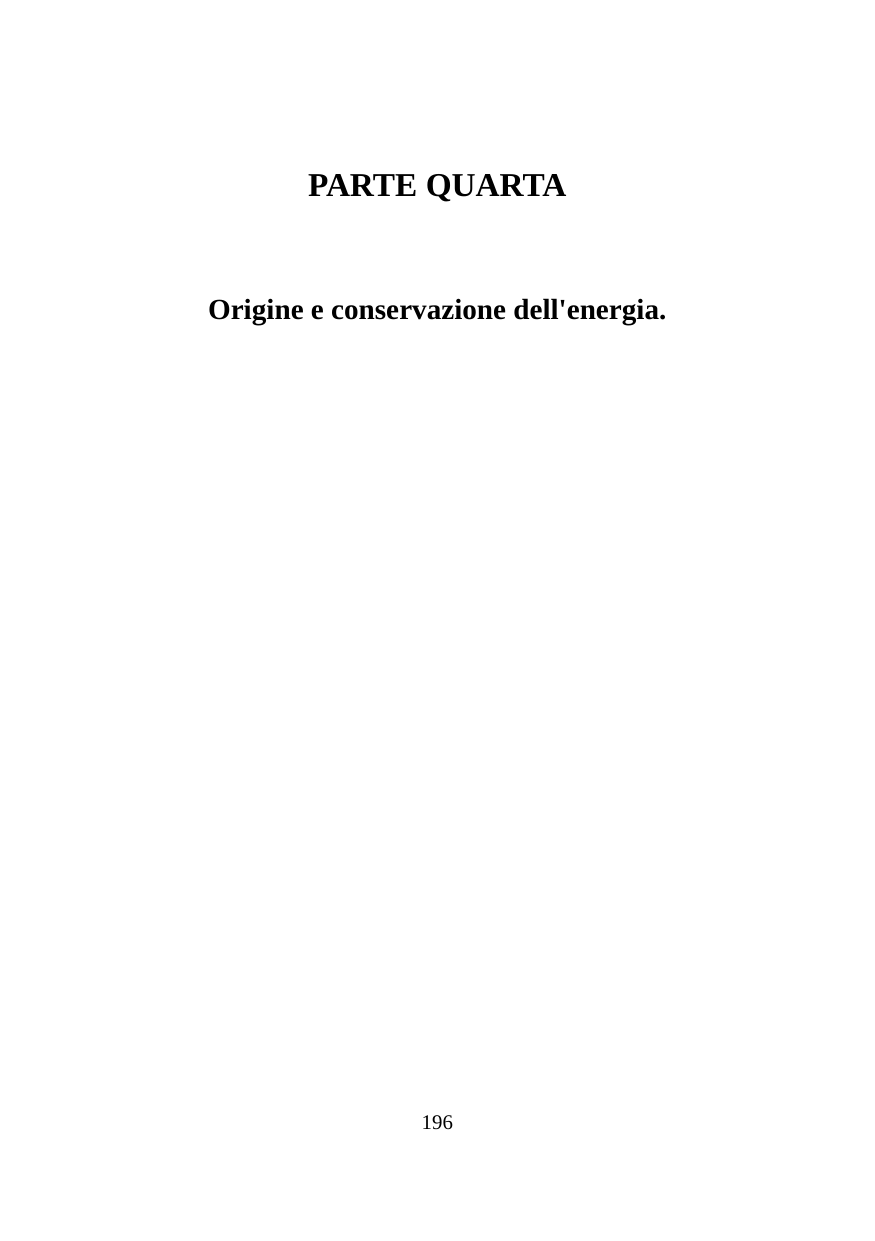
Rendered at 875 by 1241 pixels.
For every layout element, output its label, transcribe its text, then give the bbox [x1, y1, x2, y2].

subtitle Origine e conservazione dell'energia. [106, 292, 768, 326]
subtitle PARTE QUARTA [106, 165, 768, 204]
